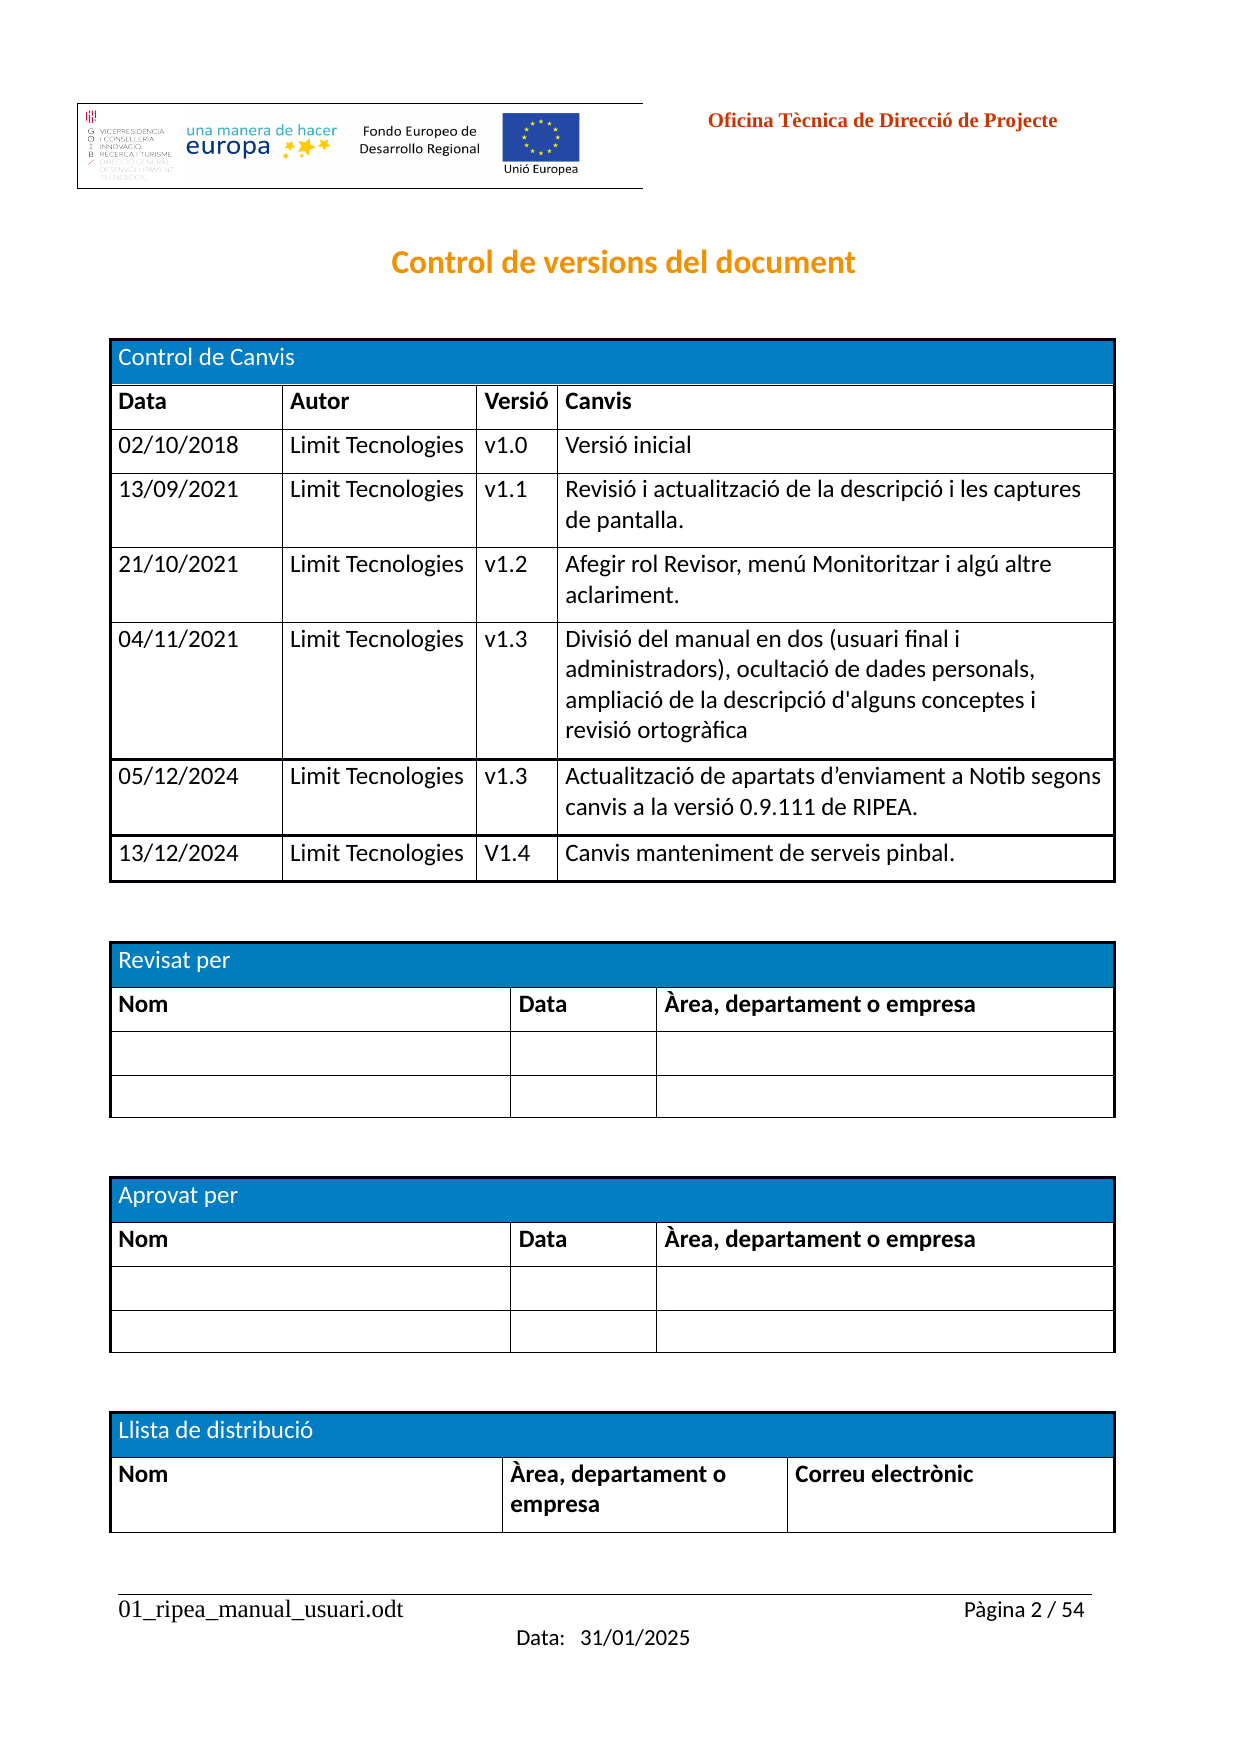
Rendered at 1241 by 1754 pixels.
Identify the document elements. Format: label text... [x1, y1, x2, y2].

table_cell [112, 1032, 510, 1075]
table_cell Correu electrònic [788, 1458, 1113, 1532]
table_cell [657, 1311, 1113, 1352]
table_cell Limit Tecnologies [283, 837, 476, 880]
table_cell [112, 1267, 510, 1310]
subtitle Control de versions del document [118, 241, 1122, 282]
table_cell [511, 1267, 656, 1310]
table_cell Limit Tecnologies [283, 474, 476, 547]
table_cell [657, 1267, 1113, 1310]
table_cell Limit Tecnologies [283, 761, 476, 834]
table_cell V1.4 [477, 837, 557, 880]
table_cell Canvis [558, 386, 1113, 428]
table_cell Limit Tecnologies [283, 548, 476, 622]
table_cell Versió inicial [558, 430, 1113, 473]
table_cell [511, 1076, 656, 1117]
table_cell Àrea, departament o empresa [657, 1223, 1113, 1266]
table_cell Nom [112, 1458, 502, 1532]
picture [82, 108, 178, 182]
table_cell Àrea, departament o empresa [503, 1458, 787, 1532]
table_cell [112, 1311, 510, 1352]
table_header Llista de distribució [112, 1414, 1113, 1457]
table_cell [511, 1311, 656, 1352]
table_cell Data [112, 386, 282, 428]
table_cell Limit Tecnologies [283, 430, 476, 473]
table_cell v1.0 [477, 430, 557, 473]
table_cell [657, 1032, 1113, 1075]
table_cell Actualització de apartats d’enviament a Notib segons canvis a la versió 0.9.111 de RIPEA. [558, 761, 1113, 834]
table_cell v1.3 [477, 623, 557, 757]
table_cell 02/10/2018 [112, 430, 282, 473]
table_cell Data [511, 988, 656, 1031]
table_cell Nom [112, 1223, 510, 1266]
table_cell [511, 1032, 656, 1075]
table_header Aprovat per [112, 1179, 1113, 1222]
table_cell Nom [112, 988, 510, 1031]
table_cell Àrea, departament o empresa [657, 988, 1113, 1031]
table_cell Revisió i actualització de la descripció i les captures de pantalla. [558, 474, 1113, 547]
table_cell Autor [283, 386, 476, 428]
table_header Control de Canvis [112, 341, 1113, 384]
table_cell v1.2 [477, 548, 557, 622]
table_cell [657, 1076, 1113, 1117]
table_cell Limit Tecnologies [283, 623, 476, 757]
table_cell 21/10/2021 [112, 548, 282, 622]
picture [184, 108, 585, 182]
table_cell 13/12/2024 [112, 837, 282, 880]
table_cell Versió [477, 386, 557, 428]
table_cell Data [511, 1223, 656, 1266]
table_cell 05/12/2024 [112, 761, 282, 834]
table_cell Afegir rol Revisor, menú Monitoritzar i algú altre aclariment. [558, 548, 1113, 622]
table_cell v1.3 [477, 761, 557, 834]
table_cell 04/11/2021 [112, 623, 282, 757]
table_cell Divisió del manual en dos (usuari final i administradors), ocultació de dades personals, ampliació de la descripció d'alguns conceptes i revisió ortogràfica [558, 623, 1113, 757]
table_cell [112, 1076, 510, 1117]
table_cell 13/09/2021 [112, 474, 282, 547]
table_cell Canvis manteniment de serveis pinbal. [558, 837, 1113, 880]
table_cell v1.1 [477, 474, 557, 547]
table_header Revisat per [112, 944, 1113, 987]
